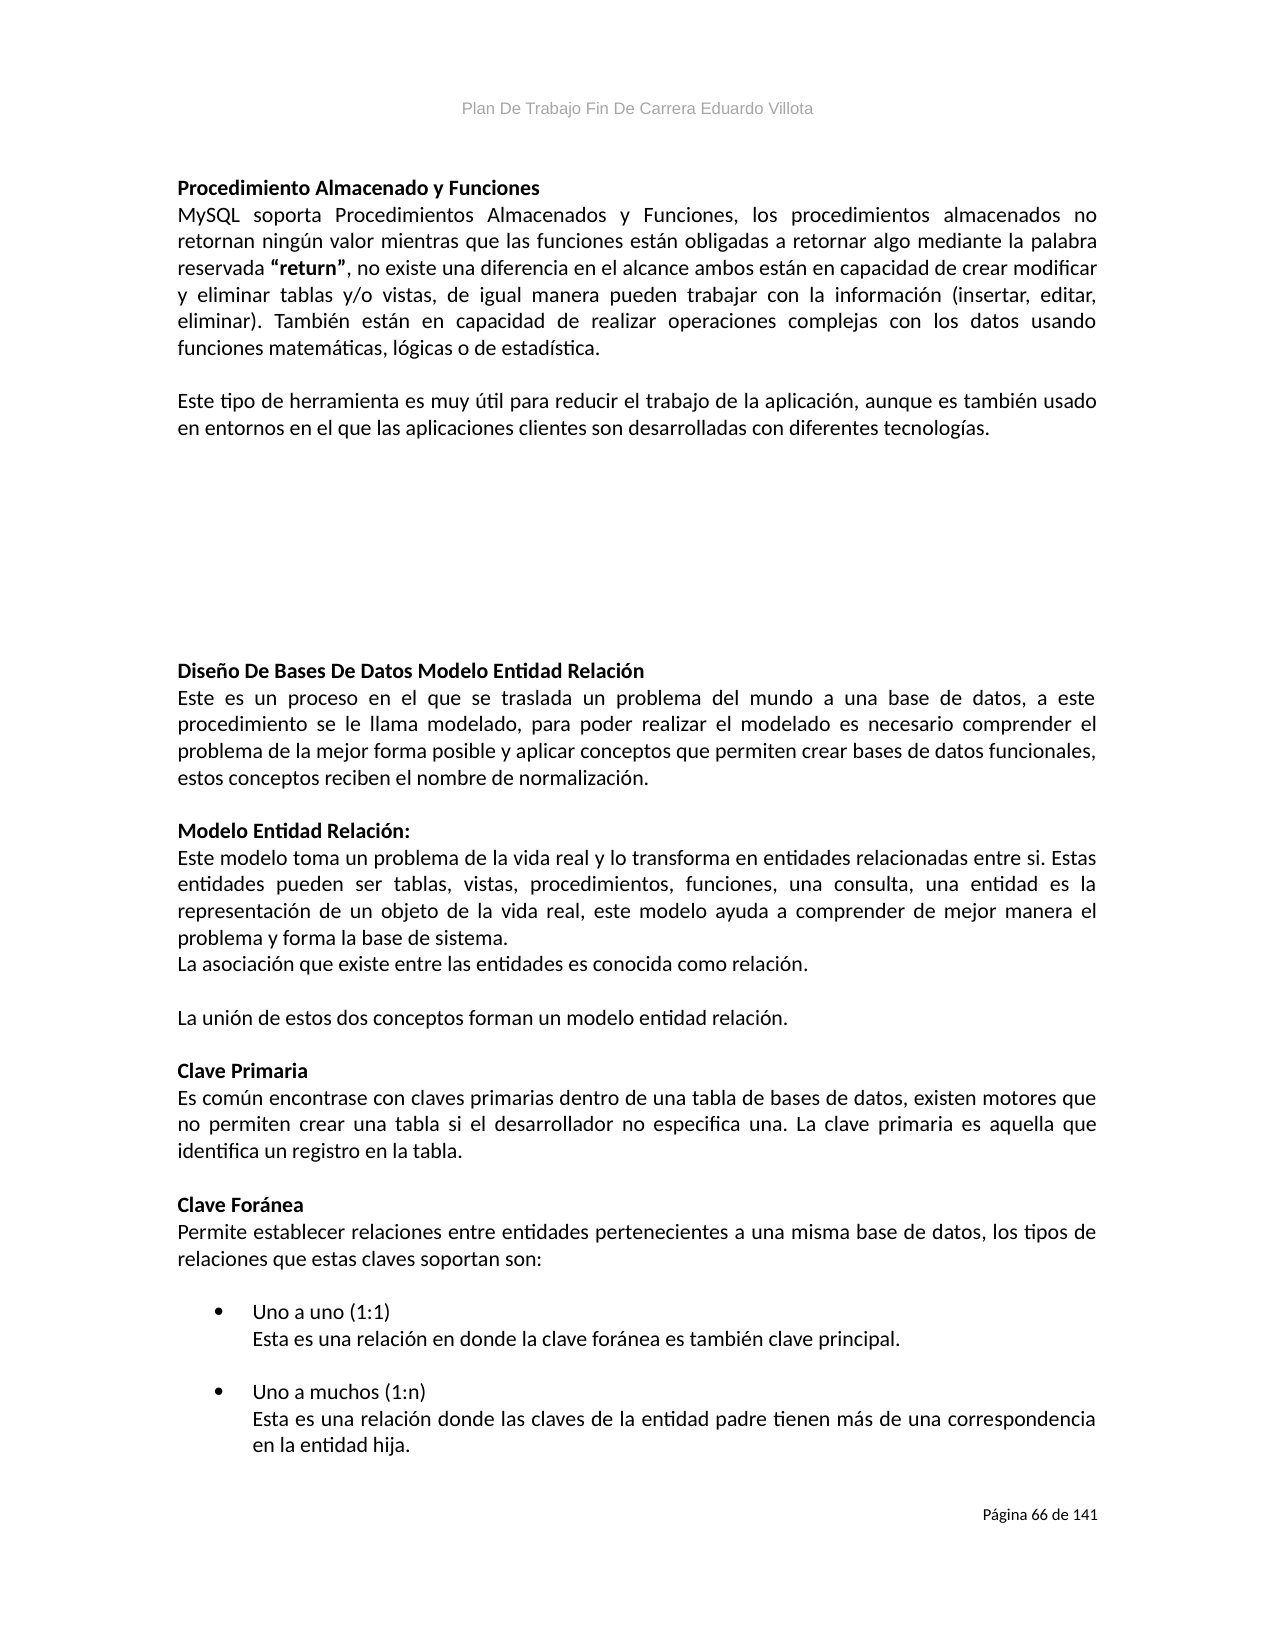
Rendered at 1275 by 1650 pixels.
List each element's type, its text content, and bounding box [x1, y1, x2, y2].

text Clave Primaria [177, 1057, 1098, 1084]
list Uno a uno (1:1) [215, 1298, 1098, 1325]
list Esta es una relación en donde la clave foránea es también clave principal. [252, 1325, 1098, 1352]
list Uno a muchos (1:n) [215, 1378, 1098, 1405]
text Este modelo toma un problema de la vida real y lo transforma en entidades relacionadas entre si. Estas entidades pueden ser tablas, vistas, procedimientos, funciones, una consulta, una entidad es la representación de un objeto de la vida real, este modelo ayuda a comprender de mejor manera el problema y forma la base de sistema. [177, 844, 1098, 950]
text Es común encontrase con claves primarias dentro de una tabla de bases de datos, existen motores que no permiten crear una tabla si el desarrollador no especifica una. La clave primaria es aquella que identifica un registro en la tabla. [177, 1084, 1098, 1164]
text La unión de estos dos conceptos forman un modelo entidad relación. [177, 1004, 1098, 1030]
text Clave Foránea [177, 1192, 1098, 1218]
text Procedimiento Almacenado y Funciones [177, 174, 1098, 201]
text Este es un proceso en el que se traslada un problema del mundo a una base de datos, a este procedimiento se le llama modelado, para poder realizar el modelado es necesario comprender el problema de la mejor forma posible y aplicar conceptos que permiten crear bases de datos funcionales, estos conceptos reciben el nombre de normalización. [177, 684, 1098, 790]
list Esta es una relación donde las claves de la entidad padre tienen más de una correspondencia en la entidad hija. [252, 1405, 1098, 1458]
text La asociación que existe entre las entidades es conocida como relación. [177, 950, 1098, 977]
text Permite establecer relaciones entre entidades pertenecientes a una misma base de datos, los tipos de relaciones que estas claves soportan son: [177, 1218, 1098, 1272]
text Este tipo de herramienta es muy útil para reducir el trabajo de la aplicación, aunque es también usado en entornos en el que las aplicaciones clientes son desarrolladas con diferentes tecnologías. [177, 388, 1098, 441]
text Modelo Entidad Relación: [177, 817, 1098, 844]
text Diseño De Bases De Datos Modelo Entidad Relación [177, 657, 1098, 684]
text MySQL soporta Procedimientos Almacenados y Funciones, los procedimientos almacenados no retornan ningún valor mientras que las funciones están obligadas a retornar algo mediante la palabra reservada “return”, no existe una diferencia en el alcance ambos están en capacidad de crear modificar y eliminar tablas y/o vistas, de igual manera pueden trabajar con la información (insertar, editar, eliminar). También están en capacidad de realizar operaciones complejas con los datos usando funciones matemáticas, lógicas o de estadística. [177, 201, 1098, 361]
